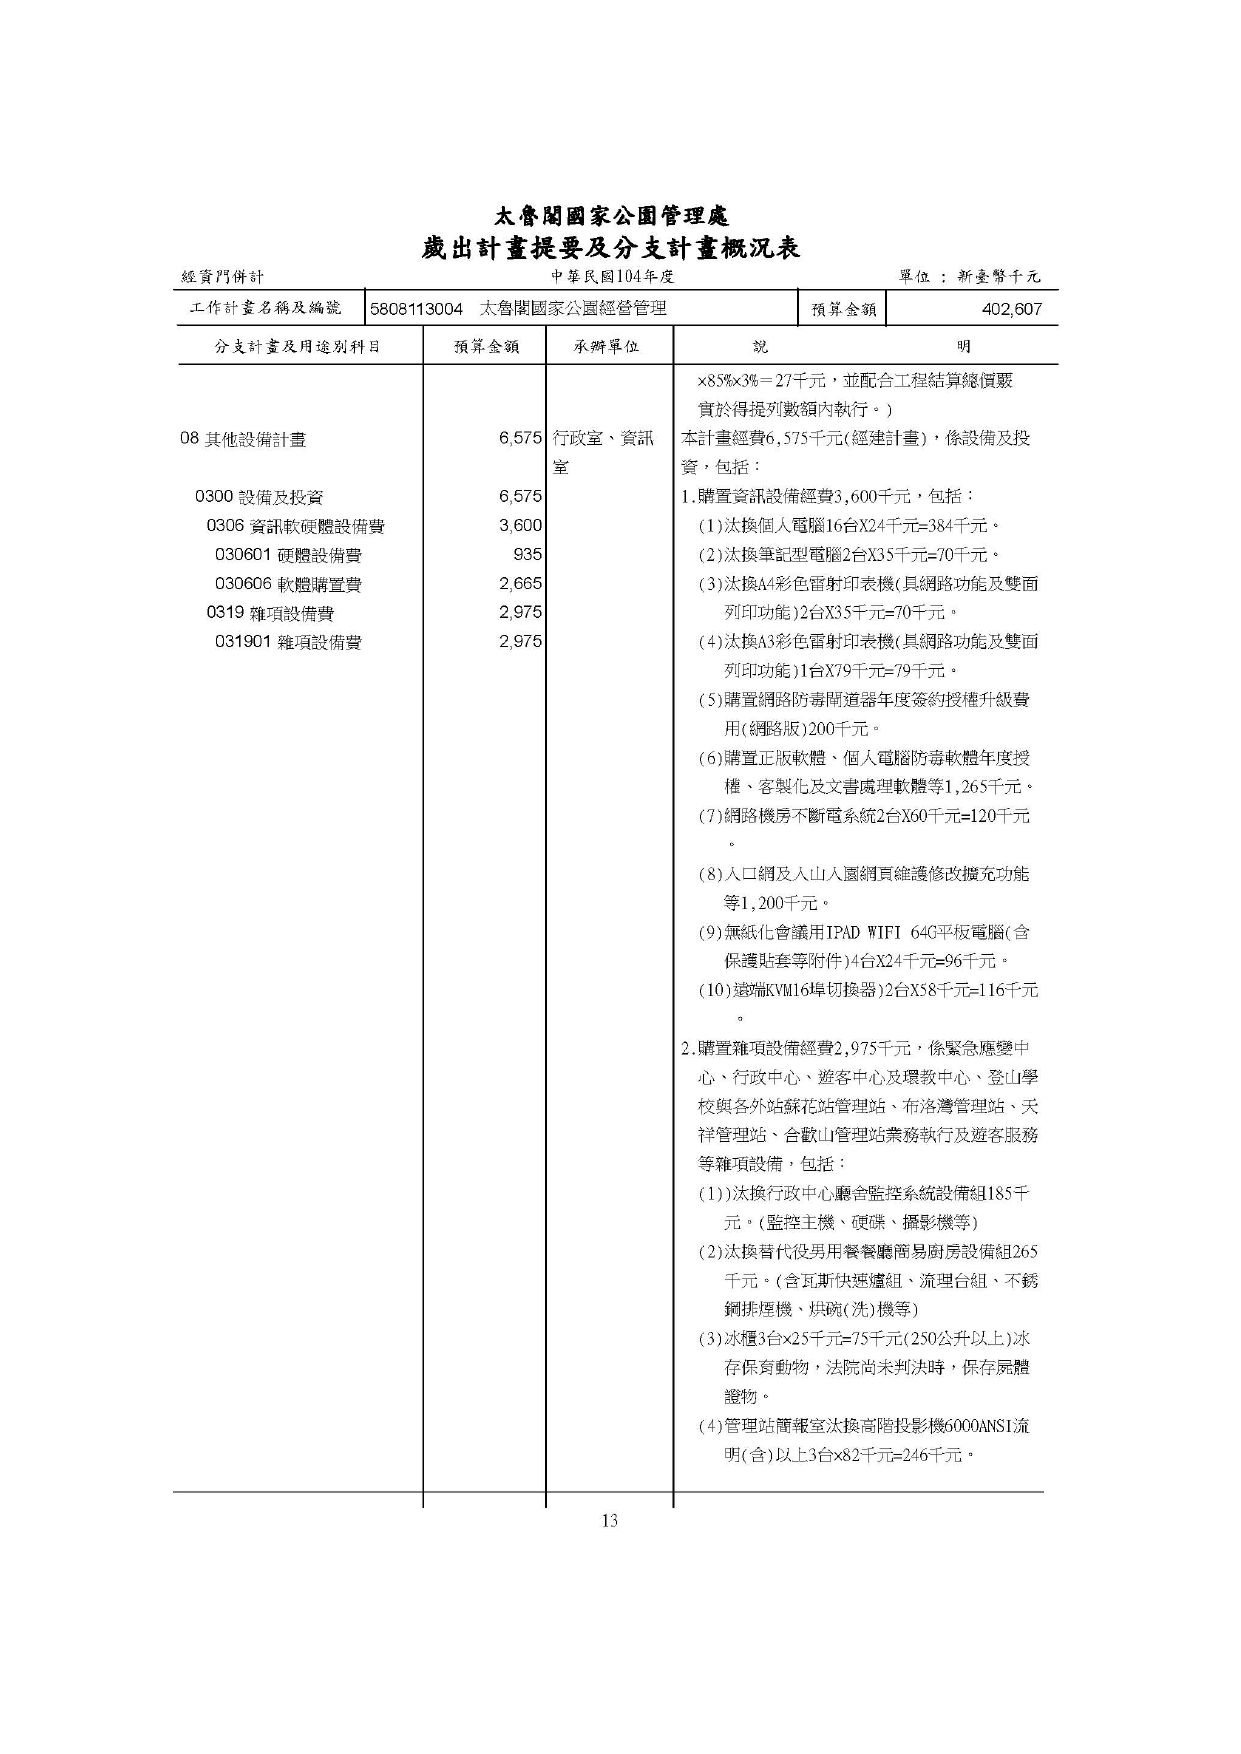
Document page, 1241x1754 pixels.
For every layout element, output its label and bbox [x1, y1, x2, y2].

picture [118, 164, 1122, 1584]
